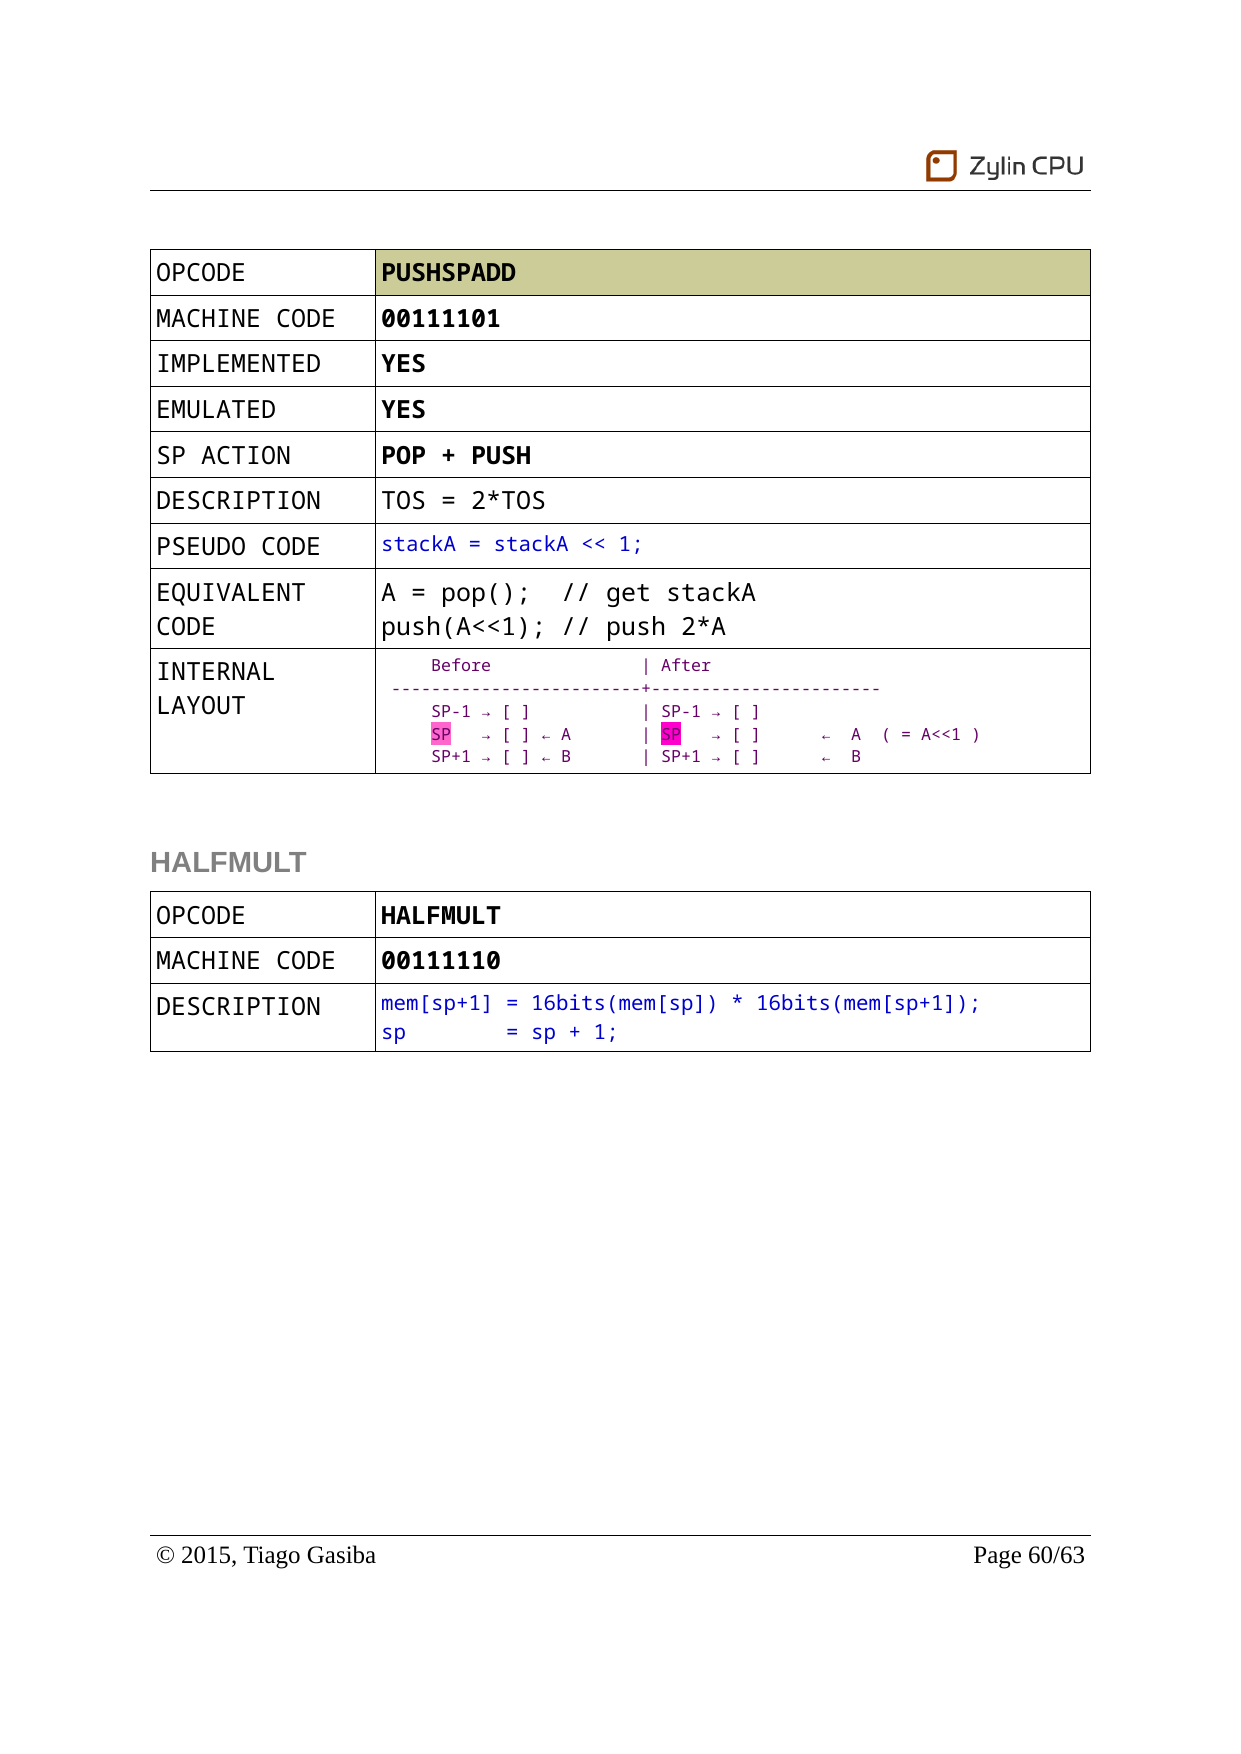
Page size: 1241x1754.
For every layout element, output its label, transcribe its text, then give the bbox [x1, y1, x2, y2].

subtitle HALFMULT [150, 845, 1091, 879]
table_cell POP + PUSH [376, 432, 1090, 477]
table_header HALFMULT [376, 892, 1090, 937]
table_cell 00111101 [376, 296, 1090, 340]
table_header OPCODE [151, 250, 375, 295]
table_cell stackA = stackA << 1; [376, 524, 1090, 568]
table_cell EQUIVALENT CODE [151, 569, 375, 648]
table_cell YES [376, 341, 1090, 386]
table_cell PSEUDO CODE [151, 524, 375, 568]
table_cell IMPLEMENTED [151, 341, 375, 386]
table_cell SP ACTION [151, 432, 375, 477]
table_cell MACHINE CODE [151, 296, 375, 340]
table_cell Before | After -------------------------+----------------------- SP-1 → [ ] | SP-1 → [ ] SP → [ ] ← A | SP → [ ] ← A ( = A<<1 ) SP+1 → [ ] ← B | SP+1 → [ ] ← B [376, 649, 1090, 773]
table_cell TOS = 2*TOS [376, 478, 1090, 523]
table_cell EMULATED [151, 387, 375, 431]
table_cell A = pop(); // get stackA push(A<<1); // push 2*A [376, 569, 1090, 648]
table_cell 00111110 [376, 938, 1090, 983]
table_header OPCODE [151, 892, 375, 937]
table_cell DESCRIPTION [151, 478, 375, 523]
table_cell YES [376, 387, 1090, 431]
table_header PUSHSPADD [376, 250, 1090, 295]
table_cell INTERNAL LAYOUT [151, 649, 375, 773]
picture [922, 148, 1151, 185]
table_cell MACHINE CODE [151, 938, 375, 983]
table_cell DESCRIPTION [151, 984, 375, 1051]
table_cell mem[sp+1] = 16bits(mem[sp]) * 16bits(mem[sp+1]); sp = sp + 1; [376, 984, 1090, 1051]
